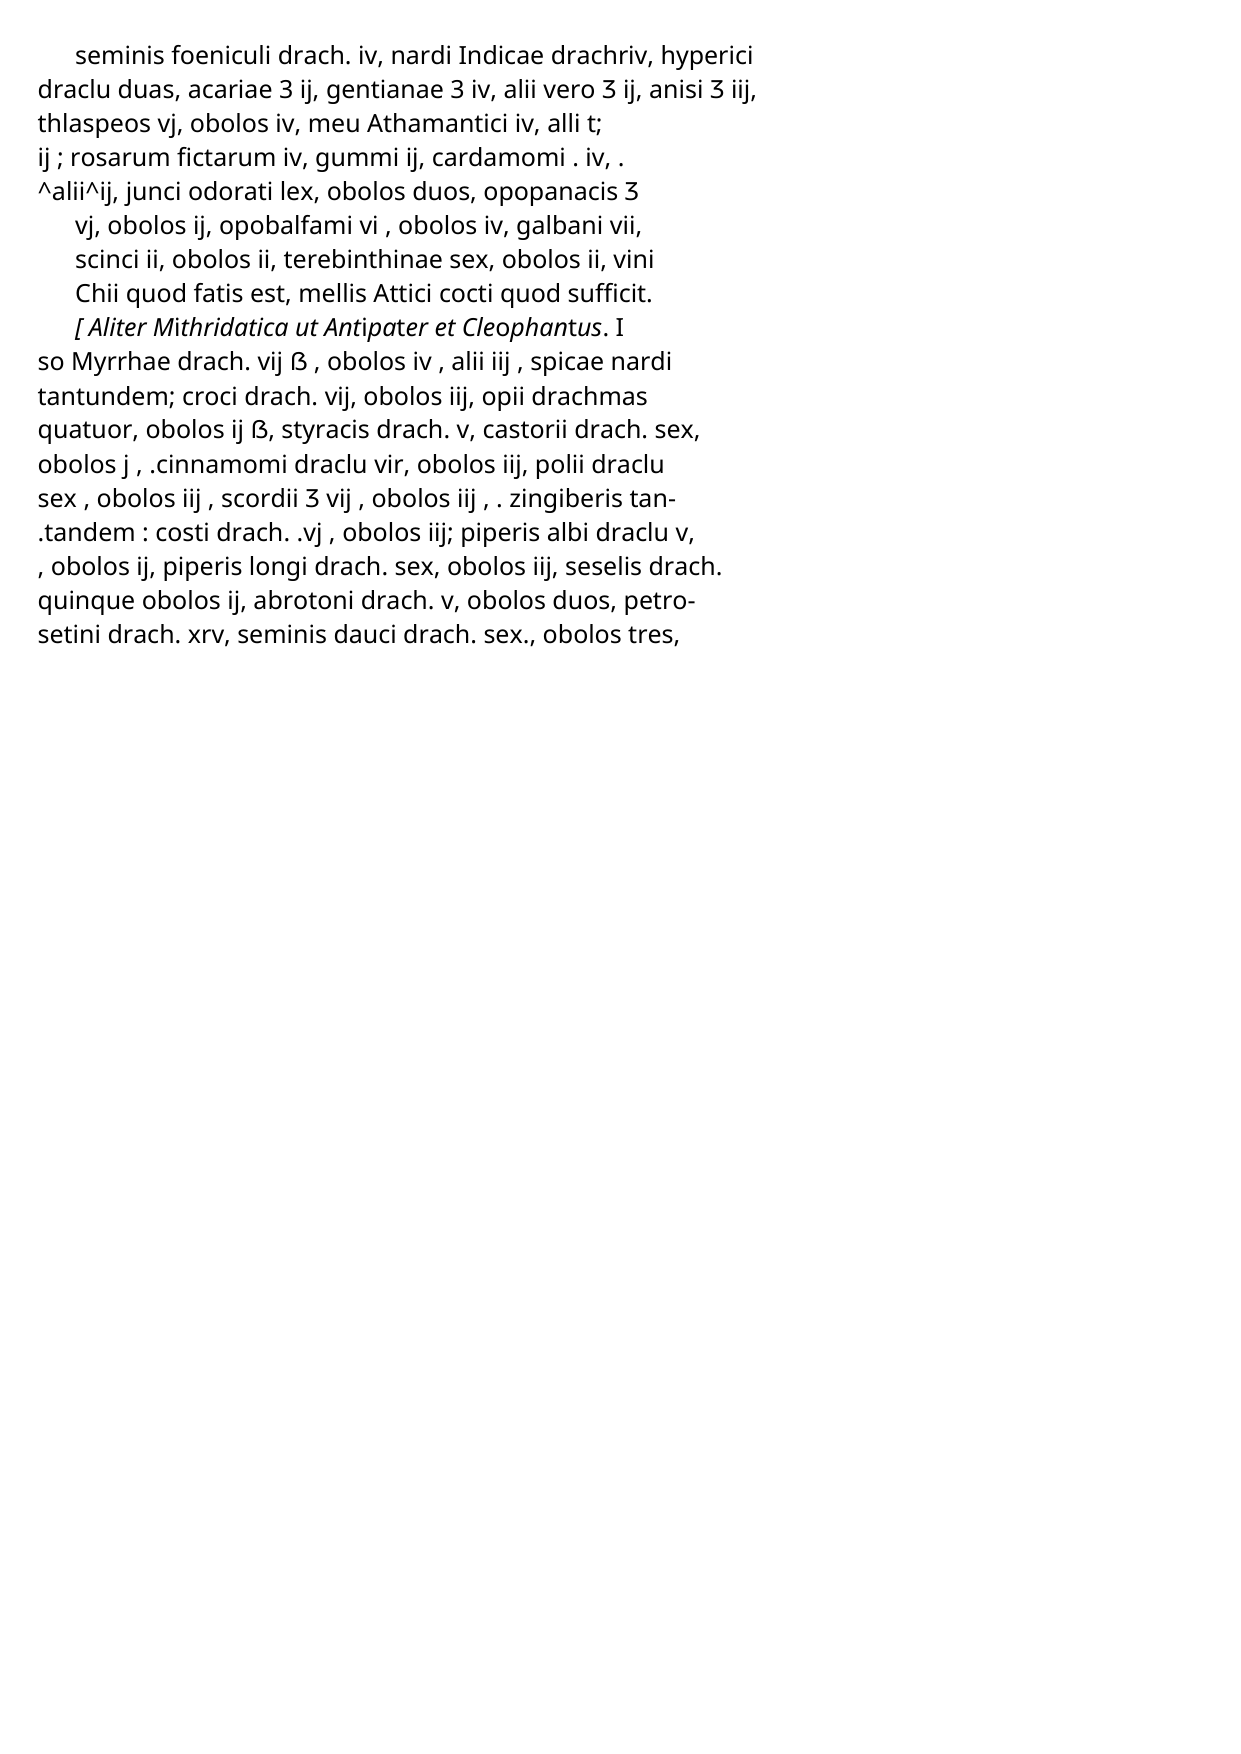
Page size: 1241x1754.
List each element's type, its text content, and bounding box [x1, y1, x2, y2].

text [ Aliter Mithridatica ut Antipater et Cleophantus. I so Myrrhae drach. vij ẞ , obolos iv , alii iij , spicae nardi tantundem; croci drach. vij, obolos iij, opii drachmas quatuor, obolos ij ẞ, styracis drach. v, castorii drach. sex, obolos j , .cinnamomi draclu vir, obolos iij, polii draclu sex , obolos iij , scordii Ʒ vij , obolos iij , . zingiberis tan- .tandem : costi drach. .vj , obolos iij; piperis albi draclu v, , obolos ij, piperis longi drach. sex, obolos iij, seselis drach. quinque obolos ij, abrotoni drach. v, obolos duos, petro- setini drach. xrv, seminis dauci drach. sex., obolos tres, [37, 310, 1203, 651]
text seminis foeniculi drach. iv, nardi Indicae drachriv, hyperici draclu duas, acariae 3 ij, gentianae 3 iv, alii vero Ʒ ij, anisi Ʒ iij, thlaspeos vj, obolos iv, meu Athamantici iv, alli t; ij ; rosarum fictarum iv, gummi ij, cardamomi . iv, . [37, 37, 1203, 174]
text ^alii^ij, junci odorati lex, obolos duos, opopanacis Ʒ vj, obolos ij, opobalfami vi , obolos iv, galbani vii, scinci ii, obolos ii, terebinthinae sex, obolos ii, vini Chii quod fatis est, mellis Attici cocti quod sufficit. [37, 174, 1203, 310]
